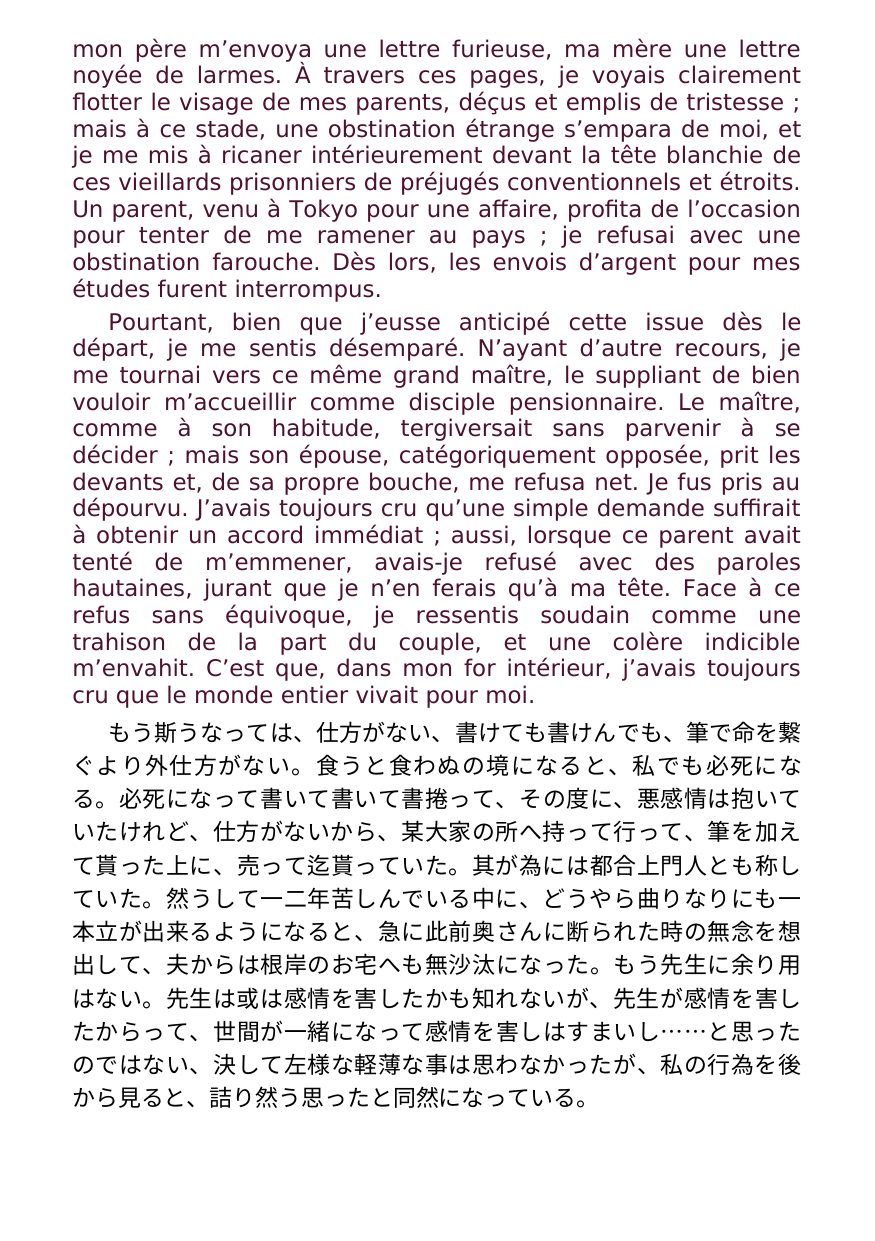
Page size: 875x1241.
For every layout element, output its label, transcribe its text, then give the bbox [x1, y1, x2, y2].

text もう斯うなっては、仕方がない、書けても書けんでも、筆で命を繋ぐより外仕方がない。食うと食わぬの境になると、私でも必死になる。必死になって書いて書いて書捲って、その度に、悪感情は抱いていたけれど、仕方がないから、某大家の所へ持って行って、筆を加えて貰った上に、売って迄貰っていた。其が為には都合上門人とも称していた。然うして一二年苦しんでいる中に、どうやら曲りなりにも一本立が出来るようになると、急に此前奥さんに断られた時の無念を想出して、夫からは根岸のお宅へも無沙汰になった。もう先生に余り用はない。先生は或は感情を害したかも知れないが、先生が感情を害したからって、世間が一緒になって感情を害しはすまいし……と思ったのではない、決して左様な軽薄な事は思わなかったが、私の行為を後から見ると、詰り然う思ったと同然になっている。 [72, 714, 802, 1113]
text Pourtant, bien que j’eusse anticipé cette issue dès le départ, je me sentis désemparé. N’ayant d’autre recours, je me tournai vers ce même grand maître, le suppliant de bien vouloir m’accueillir comme disciple pensionnaire. Le maître, comme à son habitude, tergiversait sans parvenir à se décider ; mais son épouse, catégoriquement opposée, prit les devants et, de sa propre bouche, me refusa net. Je fus pris au dépourvu. J’avais toujours cru qu’une simple demande suffirait à obtenir un accord immédiat ; aussi, lorsque ce parent avait tenté de m’emmener, avais-je refusé avec des paroles hautaines, jurant que je n’en ferais qu’à ma tête. Face à ce refus sans équivoque, je ressentis soudain comme une trahison de la part du couple, et une colère indicible m’envahit. C’est que, dans mon for intérieur, j’avais toujours cru que le monde entier vivait pour moi. [72, 309, 802, 709]
text mon père m’envoya une lettre furieuse, ma mère une lettre noyée de larmes. À travers ces pages, je voyais clairement flotter le visage de mes parents, déçus et emplis de tristesse ; mais à ce stade, une obstination étrange s’empara de moi, et je me mis à ricaner intérieurement devant la tête blanchie de ces vieillards prisonniers de préjugés conventionnels et étroits. Un parent, venu à Tokyo pour une affaire, profita de l’occasion pour tenter de me ramener au pays ; je refusai avec une obstination farouche. Dès lors, les envois d’argent pour mes études furent interrompus. [72, 36, 802, 303]
